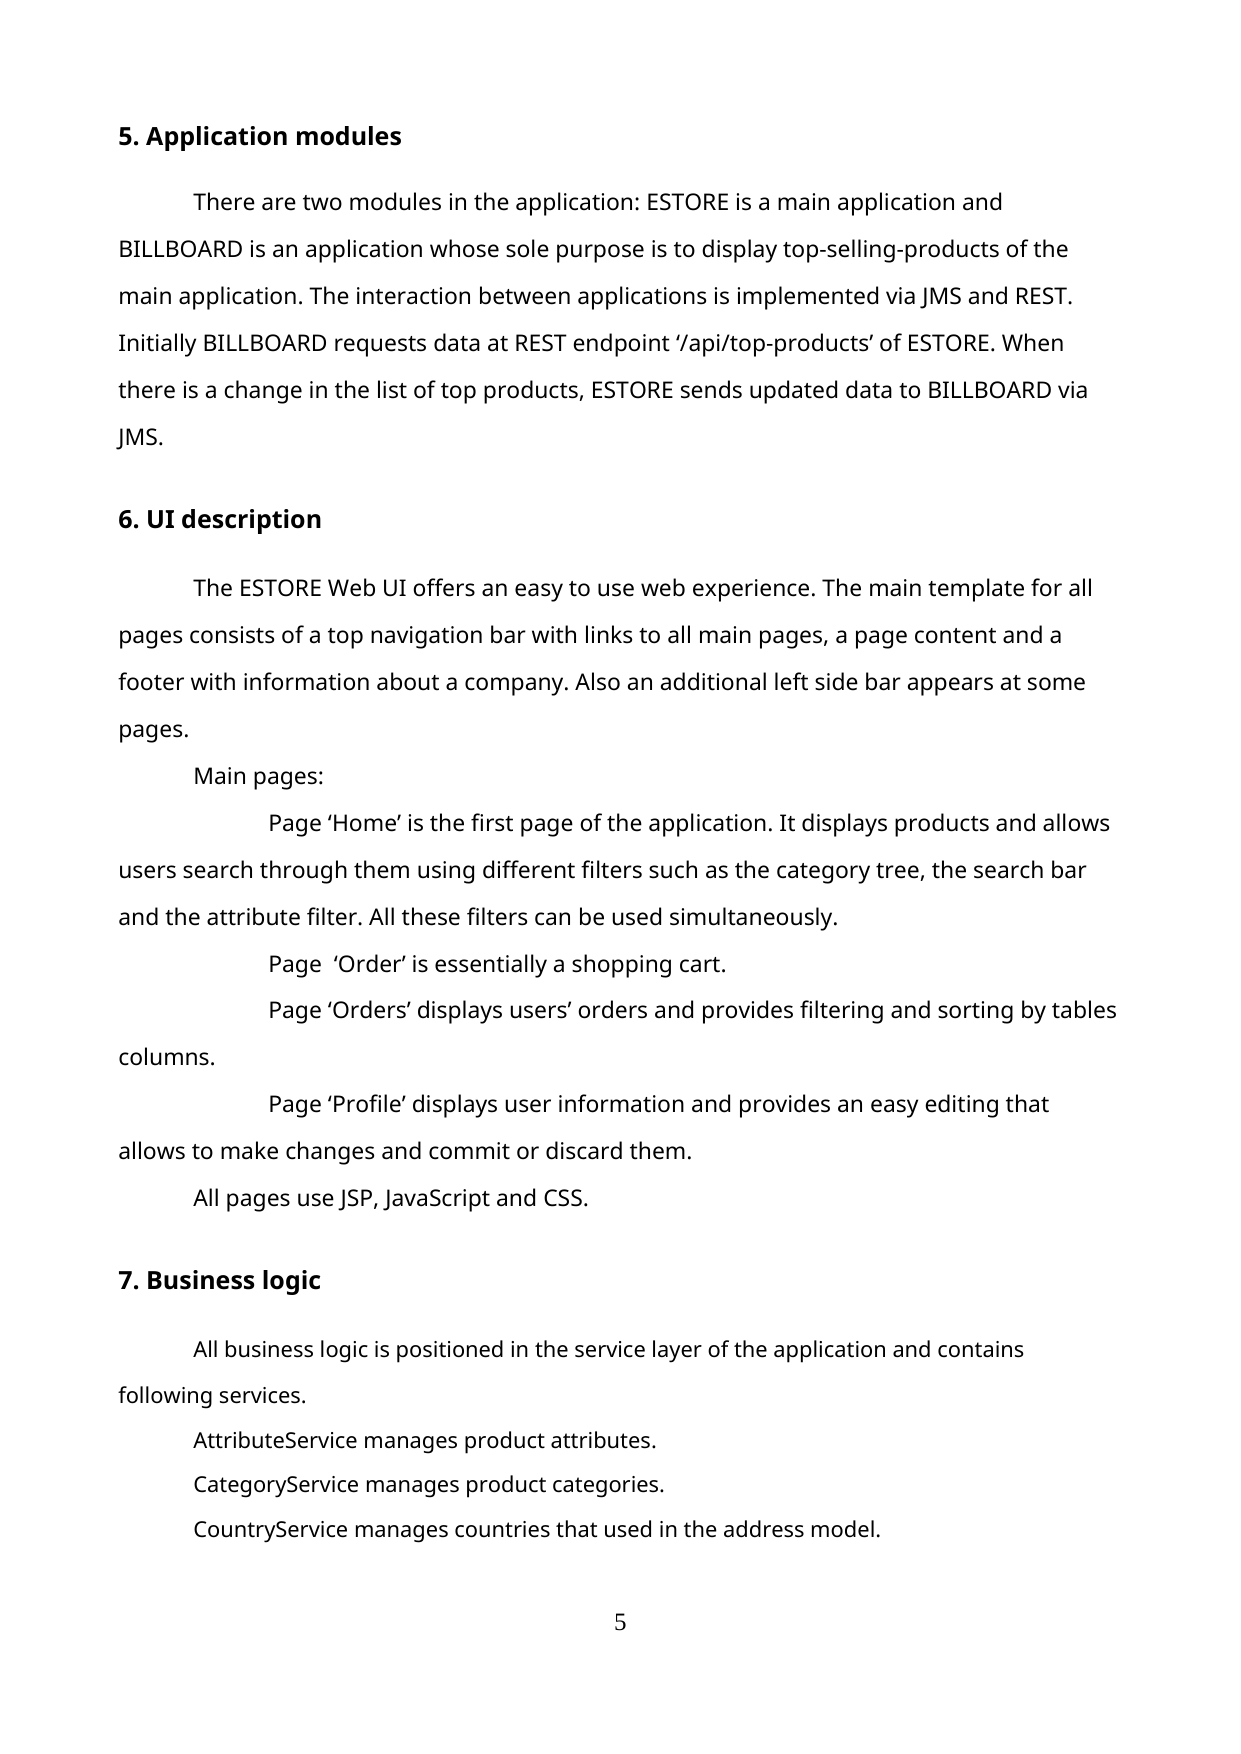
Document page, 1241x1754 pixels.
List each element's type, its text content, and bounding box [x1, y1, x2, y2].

text All business logic is positioned in the service layer of the application and contains following services. [118, 1331, 1122, 1410]
text The ESTORE Web UI offers an easy to use web experience. The main template for all pages consists of a top navigation bar with links to all main pages, a page content and a footer with information about a company. Also an additional left side bar appears at some pages. [118, 570, 1122, 744]
text AttributeService manages product attributes. [118, 1424, 1122, 1454]
text Page ‘Profile’ displays user information and provides an easy editing that allows to make changes and commit or discard them. [118, 1088, 1122, 1166]
text Page ‘Order’ is essentially a shopping cart. [118, 947, 1122, 979]
text CountryService manages countries that used in the address model. [118, 1514, 1122, 1544]
text Main pages: [118, 760, 1122, 791]
text All pages use JSP, JavaScript and CSS. [118, 1182, 1122, 1213]
text 6. UI description [118, 502, 1122, 536]
text There are two modules in the application: ESTORE is a main application and BILLBOARD is an application whose sole purpose is to display top-selling-products of the main application. The interaction between applications is implemented via JMS and REST. Initially BILLBOARD requests data at REST endpoint ‘/api/top-products’ of ESTORE. When there is a change in the list of top products, ESTORE sends updated data to BILLBOARD via JMS. [118, 186, 1122, 452]
text Page ‘Orders’ displays users’ orders and provides filtering and sorting by tables columns. [118, 994, 1122, 1072]
text CategoryService manages product categories. [118, 1469, 1122, 1499]
text 7. Business logic [118, 1263, 1122, 1297]
text Page ‘Home’ is the first page of the application. It displays products and allows users search through them using different filters such as the category tree, the search bar and the attribute filter. All these filters can be used simultaneously. [118, 807, 1122, 932]
text 5. Application modules [118, 118, 1122, 152]
